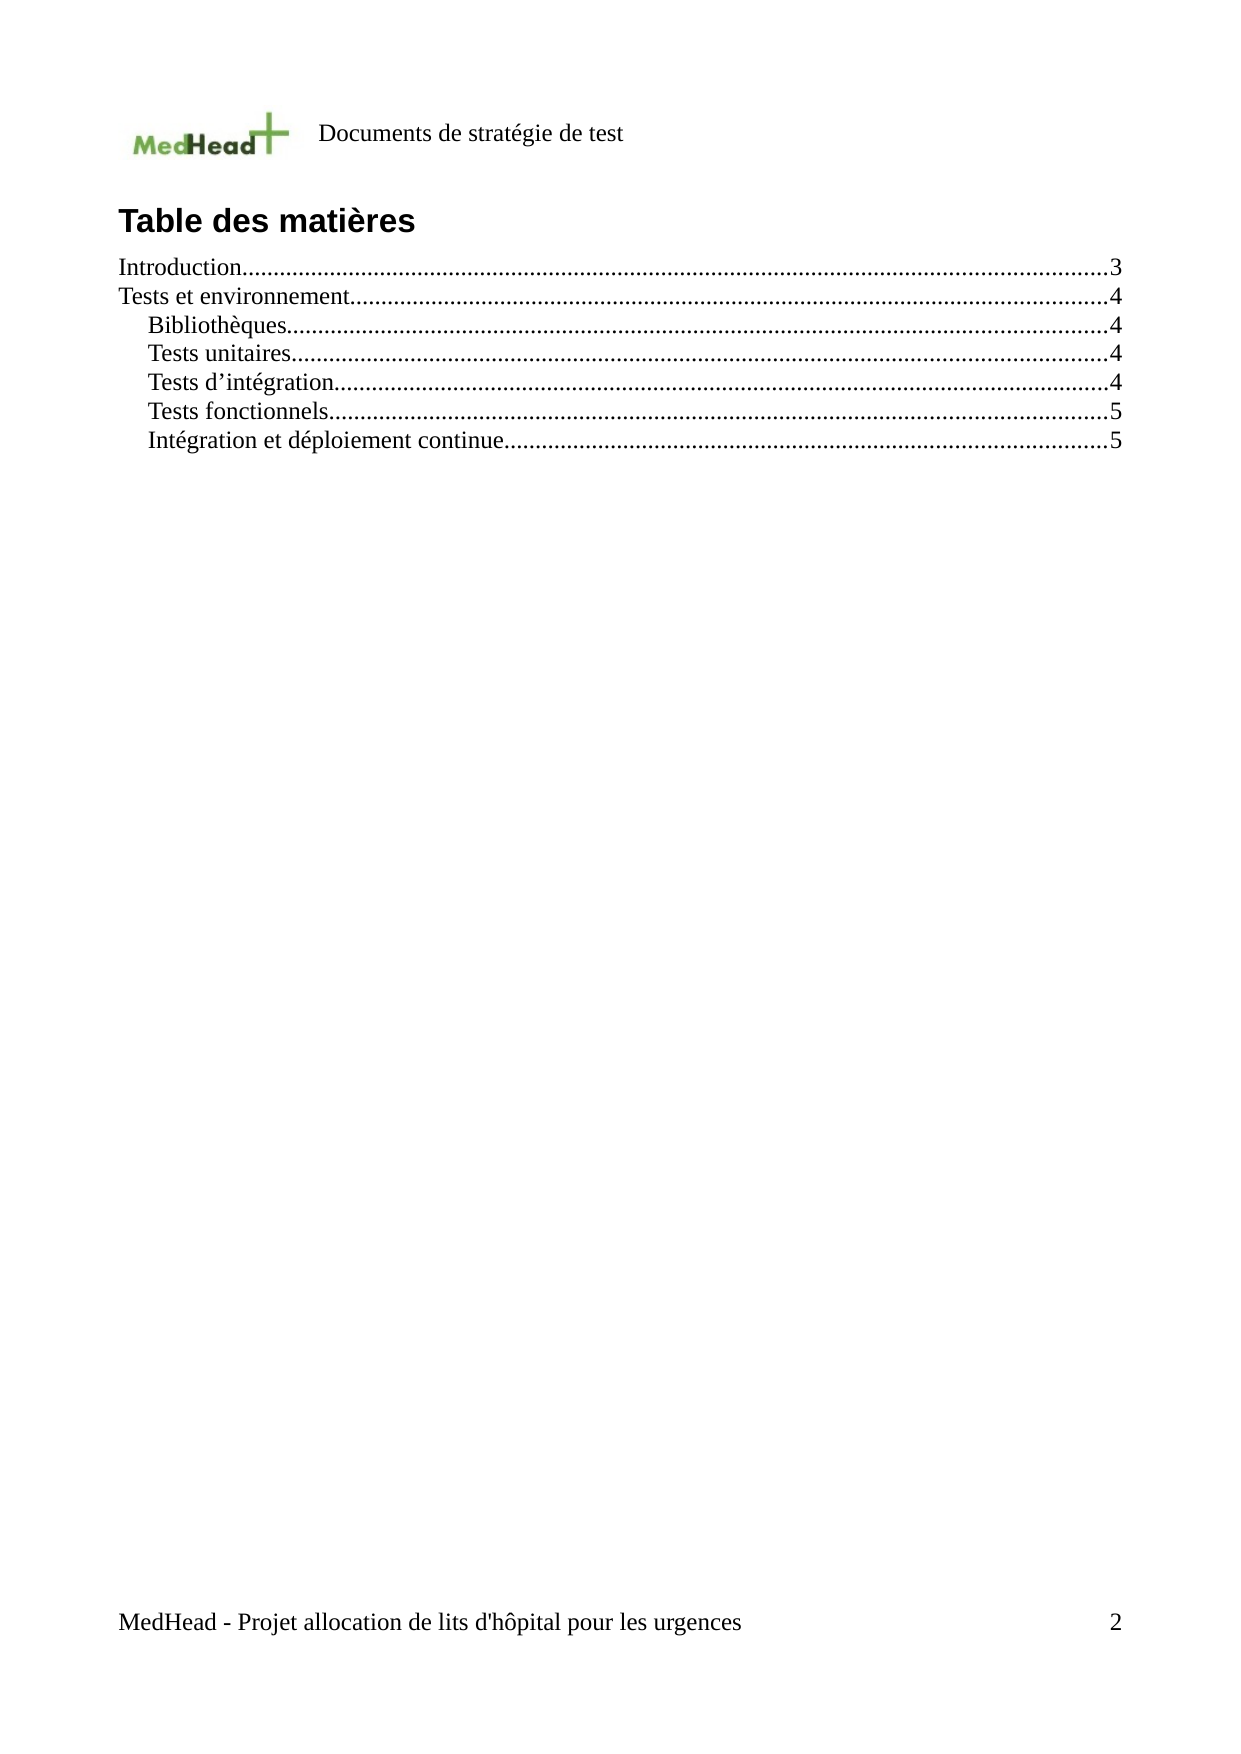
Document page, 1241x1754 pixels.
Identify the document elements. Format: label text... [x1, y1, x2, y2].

picture [118, 105, 305, 160]
text Tests d’intégration 4 [148, 367, 1122, 396]
subtitle Table des matières [118, 201, 1122, 240]
text Tests fonctionnels 5 [148, 396, 1122, 425]
text Bibliothèques 4 [148, 310, 1122, 338]
text Tests et environnement 4 [118, 281, 1122, 310]
text Intégration et déploiement continue 5 [148, 425, 1122, 453]
text Tests unitaires 4 [148, 338, 1122, 367]
text Introduction 3 [118, 252, 1122, 281]
